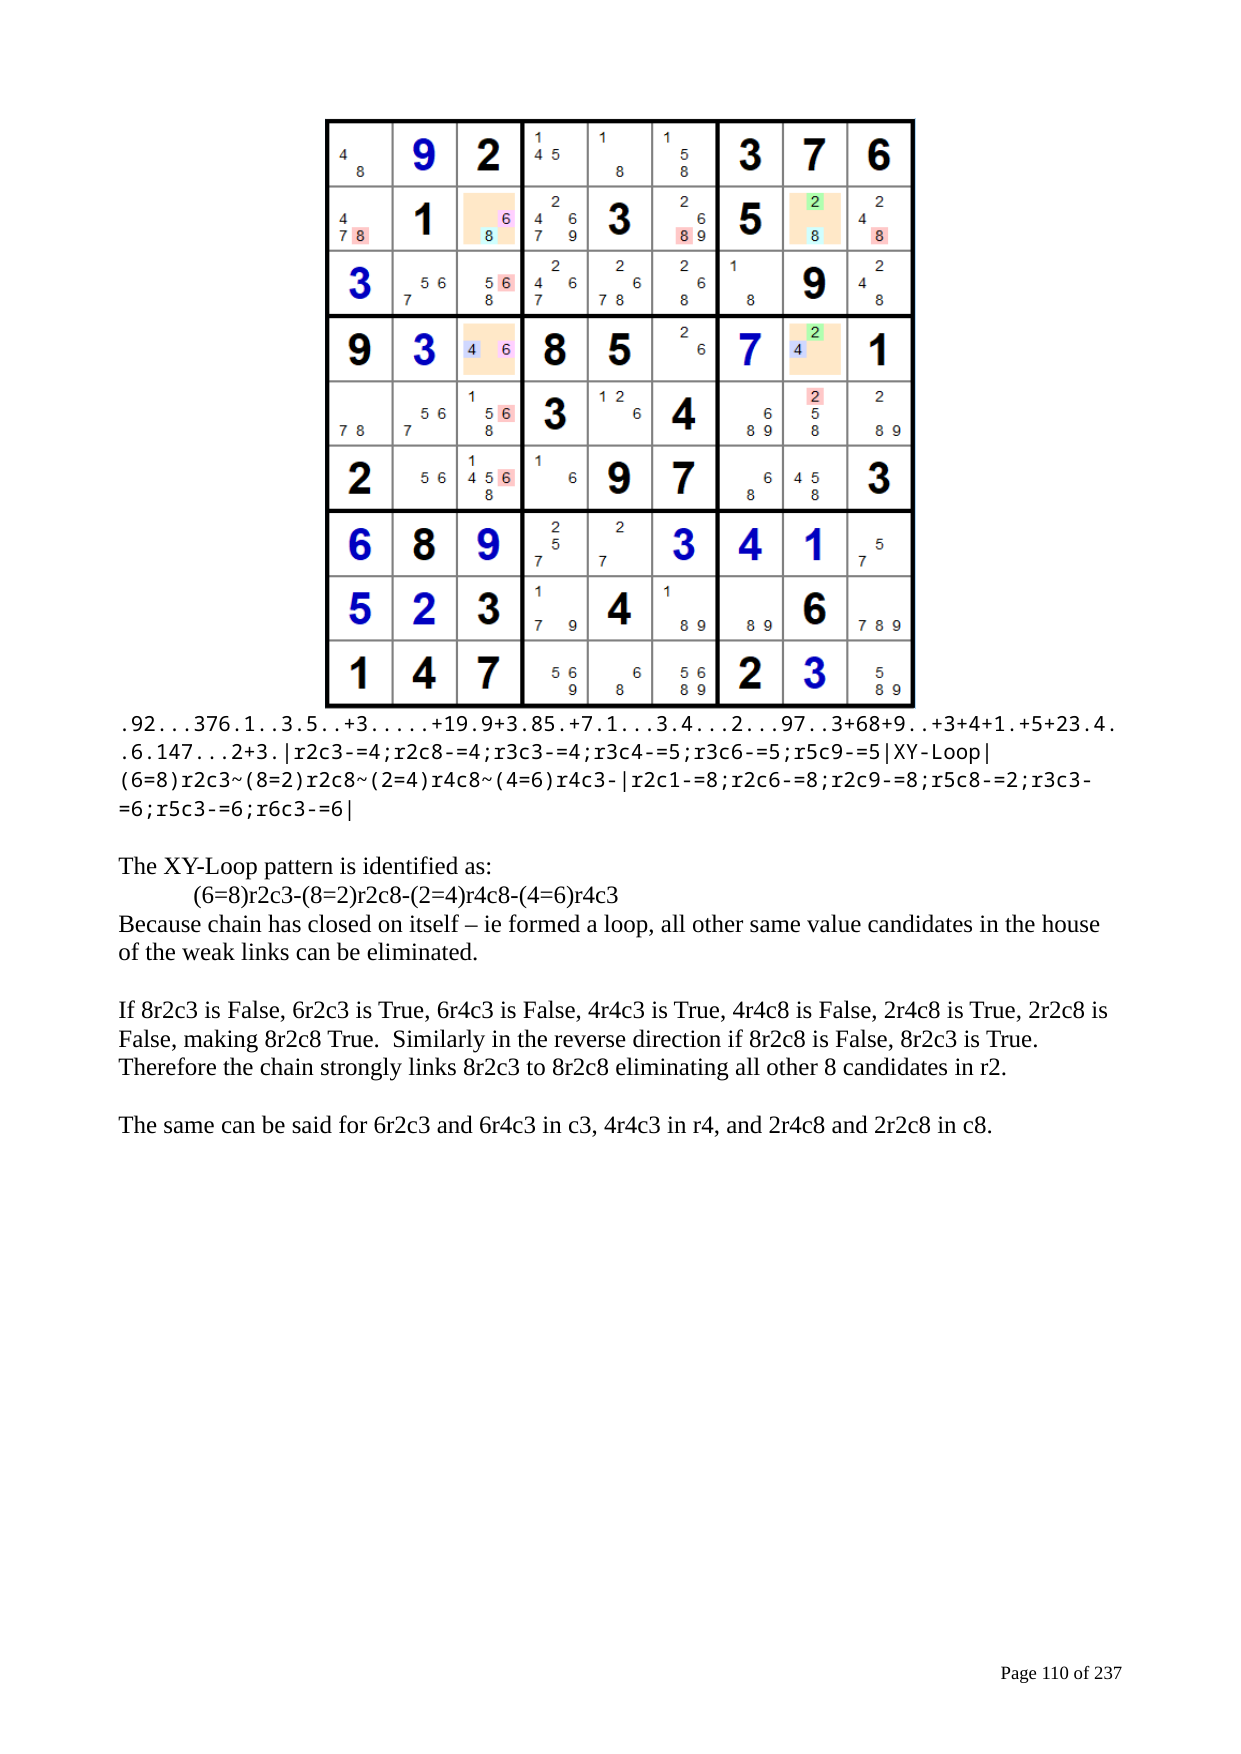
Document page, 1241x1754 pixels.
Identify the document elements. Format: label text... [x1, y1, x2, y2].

picture [325, 118, 916, 709]
text (6=8)r2c3-(8=2)r2c8-(2=4)r4c8-(4=6)r4c3 [118, 880, 1122, 909]
text The same can be said for 6r2c3 and 6r4c3 in c3, 4r4c3 in r4, and 2r4c8 and 2r2c8 in c8. [118, 1110, 1122, 1139]
text Because chain has closed on itself – ie formed a loop, all other same value candidates in the house of the weak links can be eliminated. [118, 909, 1122, 966]
text The XY-Loop pattern is identified as: [118, 851, 1122, 880]
text .92...376.1..3.5..+3.....+19.9+3.85.+7.1...3.4...2...97..3+68+9..+3+4+1.+5+23.4..6.147...2+3.|r2c3-=4;r2c8-=4;r3c3-=4;r3c4-=5;r3c6-=5;r5c9-=5|XY-Loop|(6=8)r2c3~(8=2)r2c8~(2=4)r4c8~(4=6)r4c3-|r2c1-=8;r2c6-=8;r2c9-=8;r5c8-=2;r3c3-=6;r5c3-=6;r6c3-=6| [118, 709, 1122, 822]
text If 8r2c3 is False, 6r2c3 is True, 6r4c3 is False, 4r4c3 is True, 4r4c8 is False, 2r4c8 is True, 2r2c8 is False, making 8r2c8 True. Similarly in the reverse direction if 8r2c8 is False, 8r2c3 is True. Therefore the chain strongly links 8r2c3 to 8r2c8 eliminating all other 8 candidates in r2. [118, 995, 1122, 1081]
